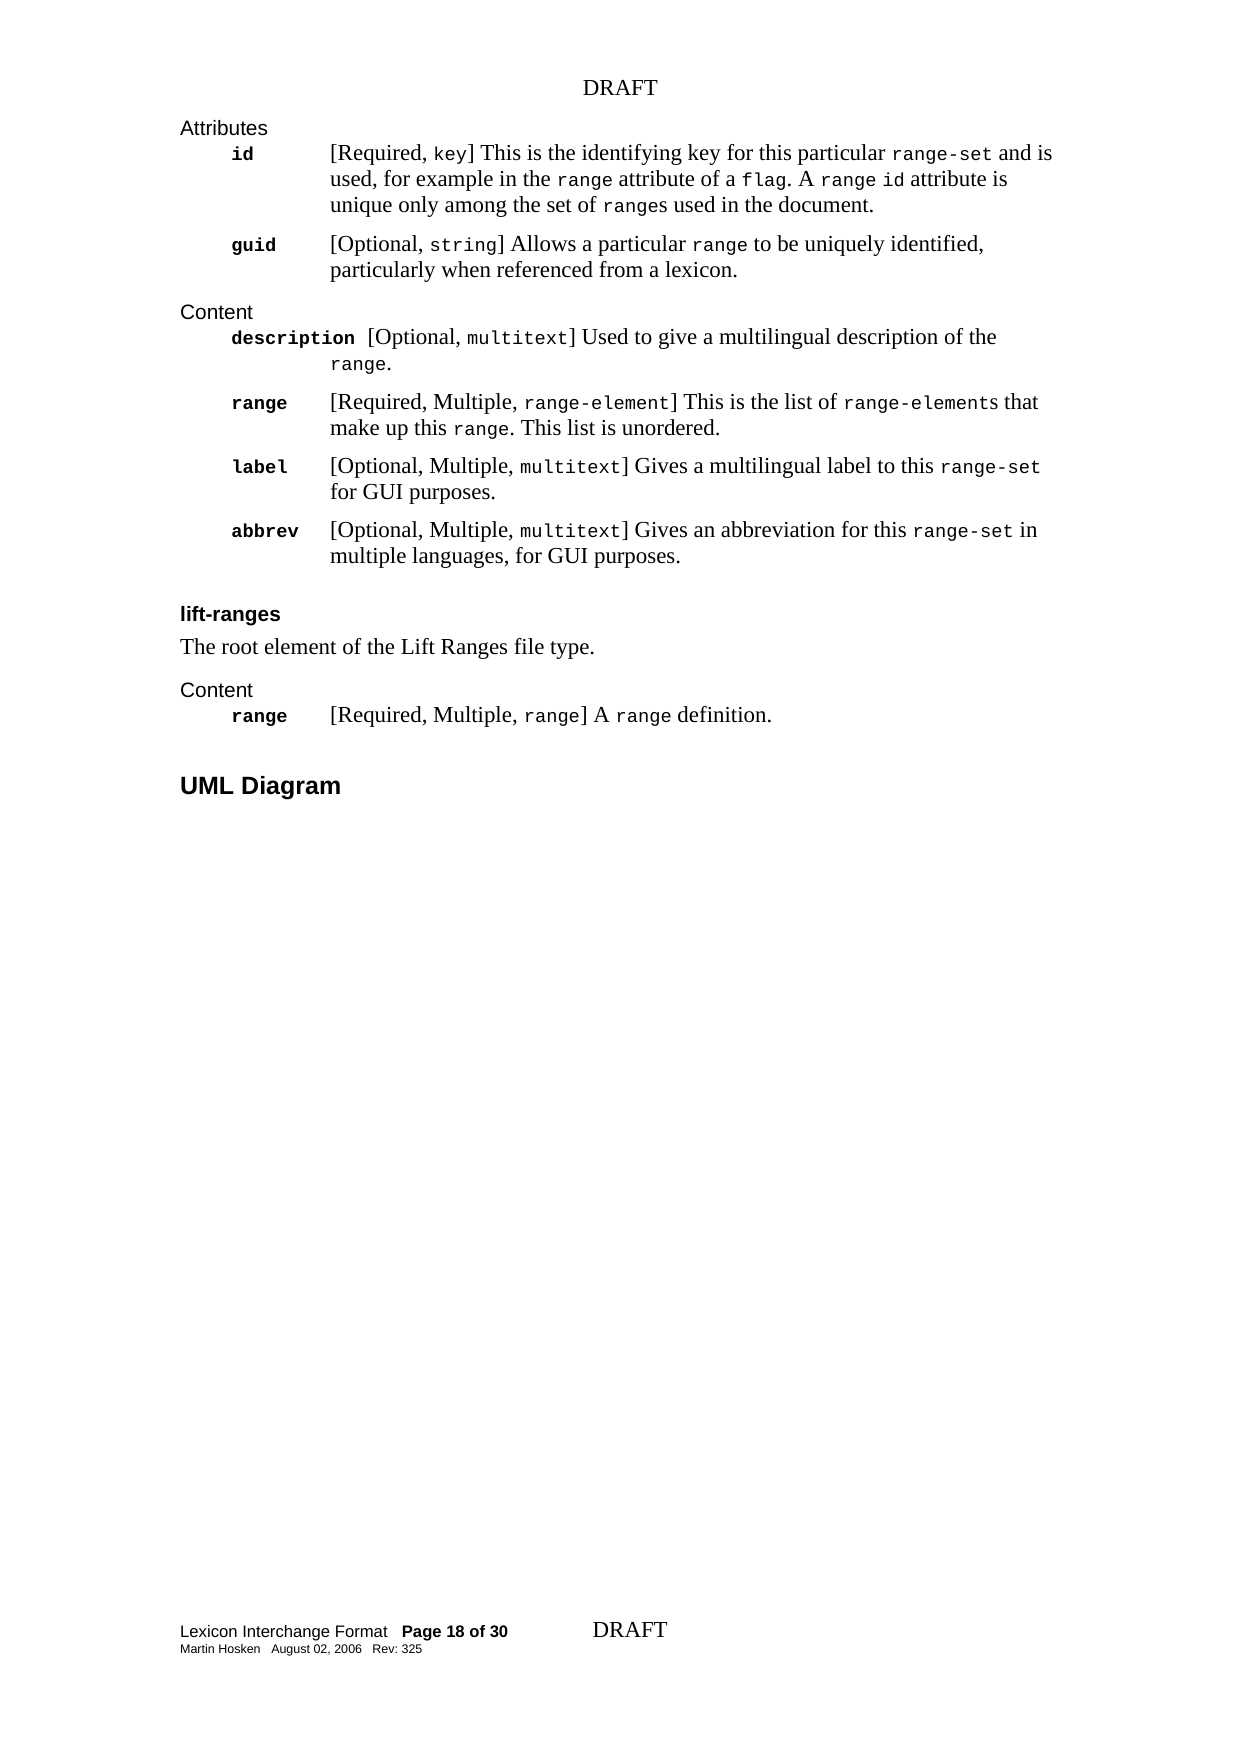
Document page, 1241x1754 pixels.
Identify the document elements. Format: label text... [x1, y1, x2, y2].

text id [Required, key] This is the identifying key for this particular range-set and is used, for example in the range attribute of a flag. A range id attribute is unique only among the set of ranges used in the document. [231, 140, 1061, 218]
subtitle lift-ranges [180, 602, 1061, 625]
text The root element of the Lift Ranges file type. [180, 634, 1061, 660]
subtitle UML Diagram [180, 772, 1061, 799]
text range [Required, Multiple, range-element] This is the list of range-elements that make up this range. This list is unordered. [231, 389, 1061, 441]
text description [Optional, multitext] Used to give a multilingual description of the range. [231, 324, 1061, 376]
text label [Optional, Multiple, multitext] Gives a multilingual label to this range-set for GUI purposes. [231, 453, 1061, 505]
text guid [Optional, string] Allows a particular range to be uniquely identified, particularly when referenced from a lexicon. [231, 231, 1061, 282]
subtitle Content [180, 678, 1061, 702]
subtitle Attributes [180, 117, 1061, 140]
text abbrev [Optional, Multiple, multitext] Gives an abbreviation for this range-set in multiple languages, for GUI purposes. [231, 517, 1061, 569]
subtitle Content [180, 301, 1061, 324]
text range [Required, Multiple, range] A range definition. [231, 702, 1061, 728]
